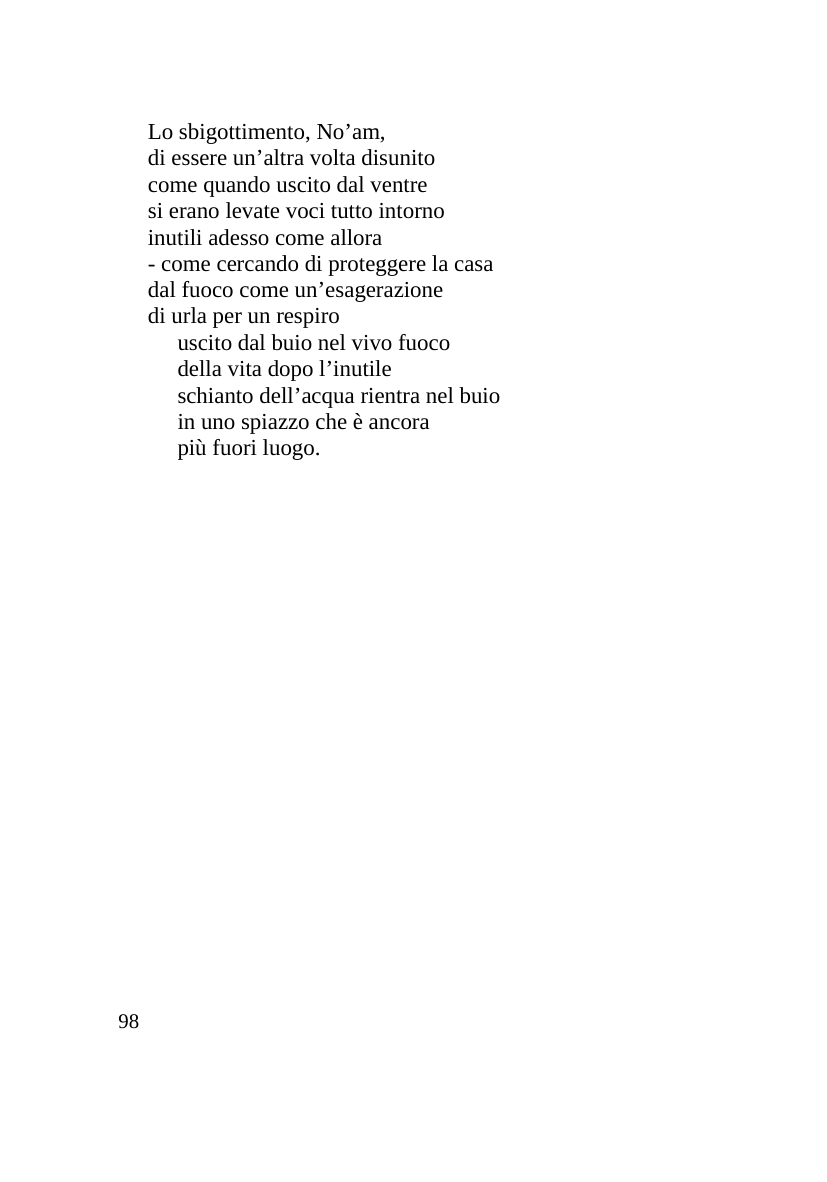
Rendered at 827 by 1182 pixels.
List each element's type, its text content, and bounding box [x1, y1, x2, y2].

text inutili adesso come allora [148, 223, 709, 250]
text - come cercando di proteggere la casa [148, 250, 709, 276]
text di essere un’altra volta disunito [148, 144, 709, 171]
text in uno spiazzo che è ancora [177, 408, 709, 434]
text di urla per un respiro [148, 303, 709, 329]
text uscito dal buio nel vivo fuoco [177, 329, 709, 355]
text come quando uscito dal ventre [148, 171, 709, 197]
text della vita dopo l’inutile [177, 355, 709, 382]
text si erano levate voci tutto intorno [148, 197, 709, 223]
text più fuori luogo. [177, 434, 709, 461]
text schianto dell’acqua rientra nel buio [177, 382, 709, 408]
text dal fuoco come un’esagerazione [148, 276, 709, 303]
text Lo sbigottimento, No’am, [148, 118, 709, 144]
